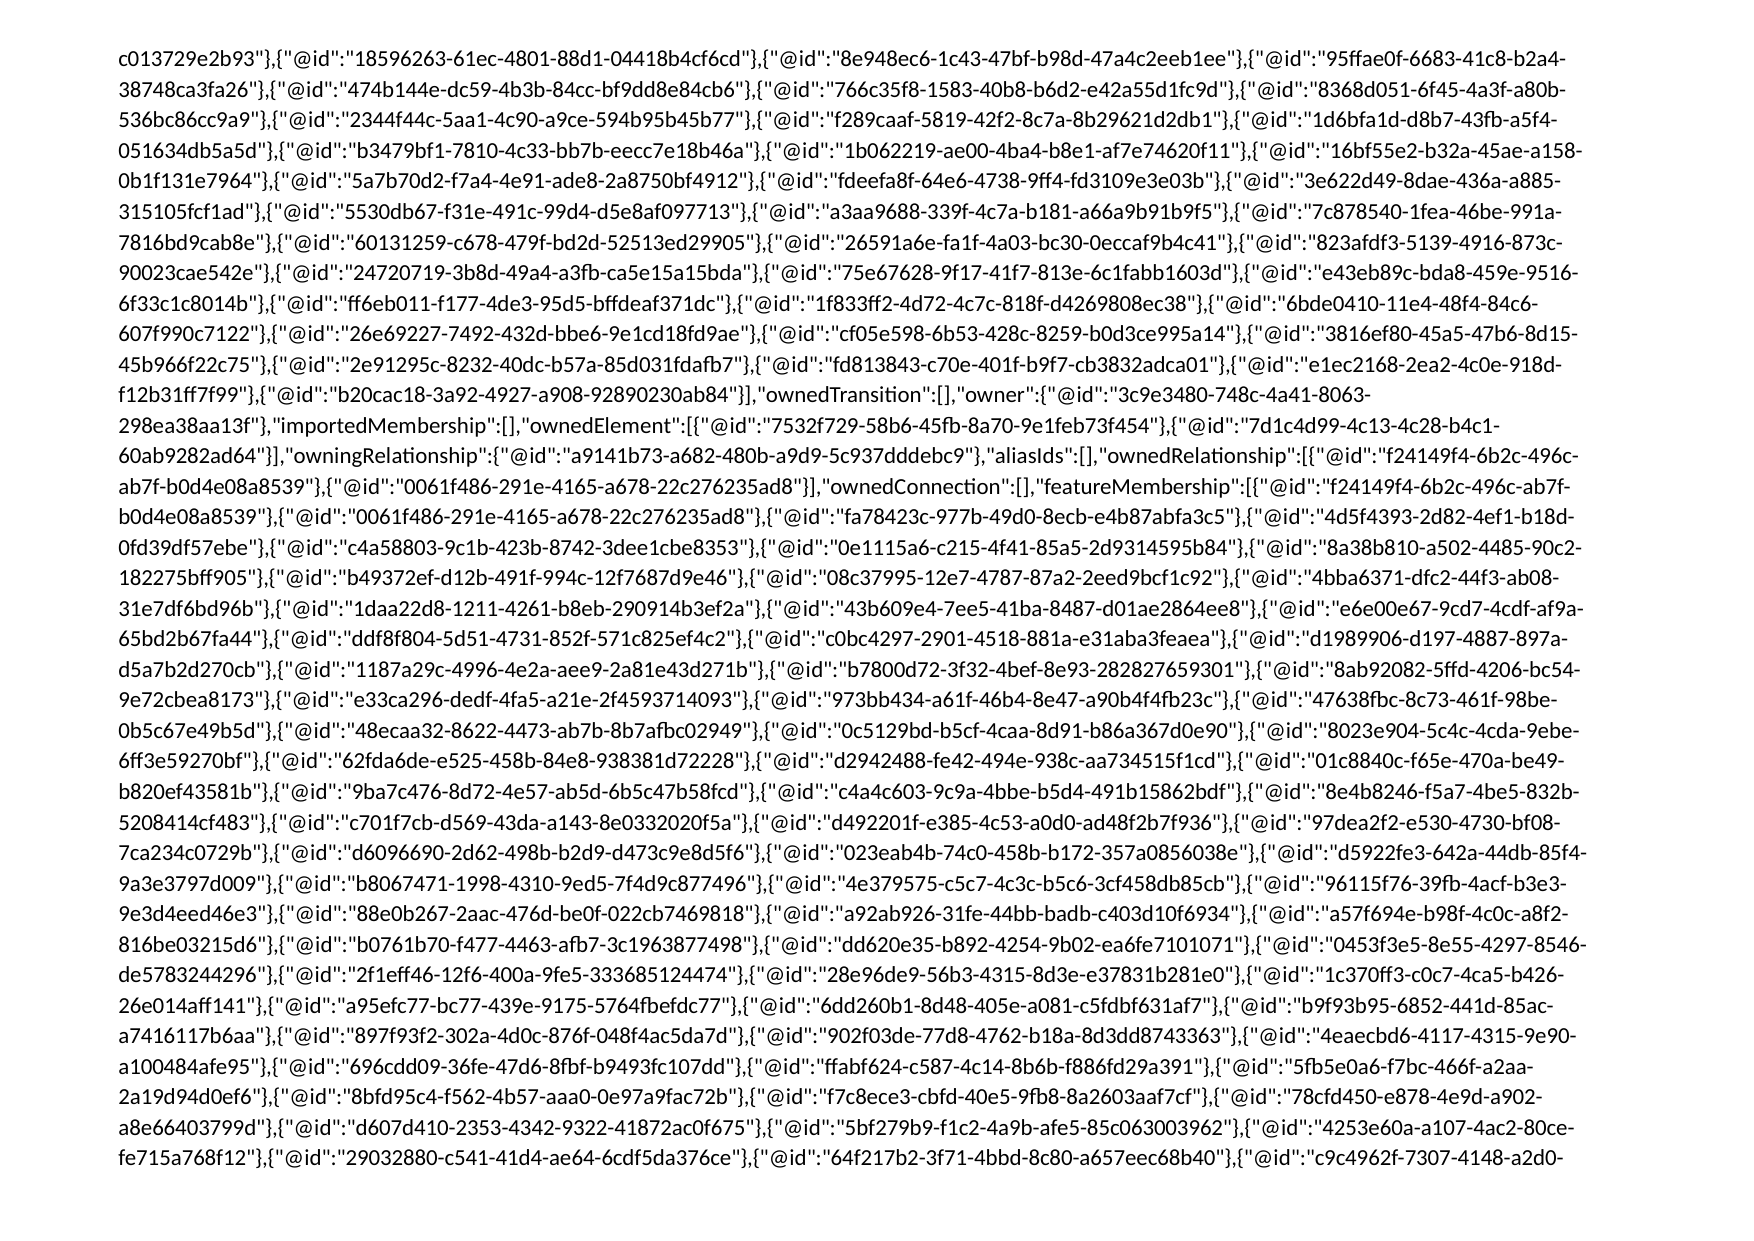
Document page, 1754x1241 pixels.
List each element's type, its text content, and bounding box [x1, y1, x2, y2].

text c013729e2b93"},{"@id":"18596263-61ec-4801-88d1-04418b4cf6cd"},{"@id":"8e948ec6-1c43-47bf-b98d-47a4c2eeb1ee"},{"@id":"95ffae0f-6683-41c8-b2a4-38748ca3fa26"},{"@id":"474b144e-dc59-4b3b-84cc-bf9dd8e84cb6"},{"@id":"766c35f8-1583-40b8-b6d2-e42a55d1fc9d"},{"@id":"8368d051-6f45-4a3f-a80b-536bc86cc9a9"},{"@id":"2344f44c-5aa1-4c90-a9ce-594b95b45b77"},{"@id":"f289caaf-5819-42f2-8c7a-8b29621d2db1"},{"@id":"1d6bfa1d-d8b7-43fb-a5f4-051634db5a5d"},{"@id":"b3479bf1-7810-4c33-bb7b-eecc7e18b46a"},{"@id":"1b062219-ae00-4ba4-b8e1-af7e74620f11"},{"@id":"16bf55e2-b32a-45ae-a158-0b1f131e7964"},{"@id":"5a7b70d2-f7a4-4e91-ade8-2a8750bf4912"},{"@id":"fdeefa8f-64e6-4738-9ff4-fd3109e3e03b"},{"@id":"3e622d49-8dae-436a-a885-315105fcf1ad"},{"@id":"5530db67-f31e-491c-99d4-d5e8af097713"},{"@id":"a3aa9688-339f-4c7a-b181-a66a9b91b9f5"},{"@id":"7c878540-1fea-46be-991a-7816bd9cab8e"},{"@id":"60131259-c678-479f-bd2d-52513ed29905"},{"@id":"26591a6e-fa1f-4a03-bc30-0eccaf9b4c41"},{"@id":"823afdf3-5139-4916-873c-90023cae542e"},{"@id":"24720719-3b8d-49a4-a3fb-ca5e15a15bda"},{"@id":"75e67628-9f17-41f7-813e-6c1fabb1603d"},{"@id":"e43eb89c-bda8-459e-9516-6f33c1c8014b"},{"@id":"ff6eb011-f177-4de3-95d5-bffdeaf371dc"},{"@id":"1f833ff2-4d72-4c7c-818f-d4269808ec38"},{"@id":"6bde0410-11e4-48f4-84c6-607f990c7122"},{"@id":"26e69227-7492-432d-bbe6-9e1cd18fd9ae"},{"@id":"cf05e598-6b53-428c-8259-b0d3ce995a14"},{"@id":"3816ef80-45a5-47b6-8d15-45b966f22c75"},{"@id":"2e91295c-8232-40dc-b57a-85d031fdafb7"},{"@id":"fd813843-c70e-401f-b9f7-cb3832adca01"},{"@id":"e1ec2168-2ea2-4c0e-918d-f12b31ff7f99"},{"@id":"b20cac18-3a92-4927-a908-92890230ab84"}],"ownedTransition":[],"owner":{"@id":"3c9e3480-748c-4a41-8063-298ea38aa13f"},"importedMembership":[],"ownedElement":[{"@id":"7532f729-58b6-45fb-8a70-9e1feb73f454"},{"@id":"7d1c4d99-4c13-4c28-b4c1-60ab9282ad64"}],"owningRelationship":{"@id":"a9141b73-a682-480b-a9d9-5c937dddebc9"},"aliasIds":[],"ownedRelationship":[{"@id":"f24149f4-6b2c-496c-ab7f-b0d4e08a8539"},{"@id":"0061f486-291e-4165-a678-22c276235ad8"}],"ownedConnection":[],"featureMembership":[{"@id":"f24149f4-6b2c-496c-ab7f-b0d4e08a8539"},{"@id":"0061f486-291e-4165-a678-22c276235ad8"},{"@id":"fa78423c-977b-49d0-8ecb-e4b87abfa3c5"},{"@id":"4d5f4393-2d82-4ef1-b18d-0fd39df57ebe"},{"@id":"c4a58803-9c1b-423b-8742-3dee1cbe8353"},{"@id":"0e1115a6-c215-4f41-85a5-2d9314595b84"},{"@id":"8a38b810-a502-4485-90c2-182275bff905"},{"@id":"b49372ef-d12b-491f-994c-12f7687d9e46"},{"@id":"08c37995-12e7-4787-87a2-2eed9bcf1c92"},{"@id":"4bba6371-dfc2-44f3-ab08-31e7df6bd96b"},{"@id":"1daa22d8-1211-4261-b8eb-290914b3ef2a"},{"@id":"43b609e4-7ee5-41ba-8487-d01ae2864ee8"},{"@id":"e6e00e67-9cd7-4cdf-af9a-65bd2b67fa44"},{"@id":"ddf8f804-5d51-4731-852f-571c825ef4c2"},{"@id":"c0bc4297-2901-4518-881a-e31aba3feaea"},{"@id":"d1989906-d197-4887-897a-d5a7b2d270cb"},{"@id":"1187a29c-4996-4e2a-aee9-2a81e43d271b"},{"@id":"b7800d72-3f32-4bef-8e93-282827659301"},{"@id":"8ab92082-5ffd-4206-bc54-9e72cbea8173"},{"@id":"e33ca296-dedf-4fa5-a21e-2f4593714093"},{"@id":"973bb434-a61f-46b4-8e47-a90b4f4fb23c"},{"@id":"47638fbc-8c73-461f-98be-0b5c67e49b5d"},{"@id":"48ecaa32-8622-4473-ab7b-8b7afbc02949"},{"@id":"0c5129bd-b5cf-4caa-8d91-b86a367d0e90"},{"@id":"8023e904-5c4c-4cda-9ebe-6ff3e59270bf"},{"@id":"62fda6de-e525-458b-84e8-938381d72228"},{"@id":"d2942488-fe42-494e-938c-aa734515f1cd"},{"@id":"01c8840c-f65e-470a-be49-b820ef43581b"},{"@id":"9ba7c476-8d72-4e57-ab5d-6b5c47b58fcd"},{"@id":"c4a4c603-9c9a-4bbe-b5d4-491b15862bdf"},{"@id":"8e4b8246-f5a7-4be5-832b-5208414cf483"},{"@id":"c701f7cb-d569-43da-a143-8e0332020f5a"},{"@id":"d492201f-e385-4c53-a0d0-ad48f2b7f936"},{"@id":"97dea2f2-e530-4730-bf08-7ca234c0729b"},{"@id":"d6096690-2d62-498b-b2d9-d473c9e8d5f6"},{"@id":"023eab4b-74c0-458b-b172-357a0856038e"},{"@id":"d5922fe3-642a-44db-85f4-9a3e3797d009"},{"@id":"b8067471-1998-4310-9ed5-7f4d9c877496"},{"@id":"4e379575-c5c7-4c3c-b5c6-3cf458db85cb"},{"@id":"96115f76-39fb-4acf-b3e3-9e3d4eed46e3"},{"@id":"88e0b267-2aac-476d-be0f-022cb7469818"},{"@id":"a92ab926-31fe-44bb-badb-c403d10f6934"},{"@id":"a57f694e-b98f-4c0c-a8f2-816be03215d6"},{"@id":"b0761b70-f477-4463-afb7-3c1963877498"},{"@id":"dd620e35-b892-4254-9b02-ea6fe7101071"},{"@id":"0453f3e5-8e55-4297-8546-de5783244296"},{"@id":"2f1eff46-12f6-400a-9fe5-333685124474"},{"@id":"28e96de9-56b3-4315-8d3e-e37831b281e0"},{"@id":"1c370ff3-c0c7-4ca5-b426-26e014aff141"},{"@id":"a95efc77-bc77-439e-9175-5764fbefdc77"},{"@id":"6dd260b1-8d48-405e-a081-c5fdbf631af7"},{"@id":"b9f93b95-6852-441d-85ac-a7416117b6aa"},{"@id":"897f93f2-302a-4d0c-876f-048f4ac5da7d"},{"@id":"902f03de-77d8-4762-b18a-8d3dd8743363"},{"@id":"4eaecbd6-4117-4315-9e90-a100484afe95"},{"@id":"696cdd09-36fe-47d6-8fbf-b9493fc107dd"},{"@id":"ffabf624-c587-4c14-8b6b-f886fd29a391"},{"@id":"5fb5e0a6-f7bc-466f-a2aa-2a19d94d0ef6"},{"@id":"8bfd95c4-f562-4b57-aaa0-0e97a9fac72b"},{"@id":"f7c8ece3-cbfd-40e5-9fb8-8a2603aaf7cf"},{"@id":"78cfd450-e878-4e9d-a902-a8e66403799d"},{"@id":"d607d410-2353-4342-9322-41872ac0f675"},{"@id":"5bf279b9-f1c2-4a9b-afe5-85c063003962"},{"@id":"4253e60a-a107-4ac2-80ce-fe715a768f12"},{"@id":"29032880-c541-41d4-ae64-6cdf5da376ce"},{"@id":"64f217b2-3f71-4bbd-8c80-a657eec68b40"},{"@id":"c9c4962f-7307-4148-a2d0- [118, 44, 1606, 1172]
